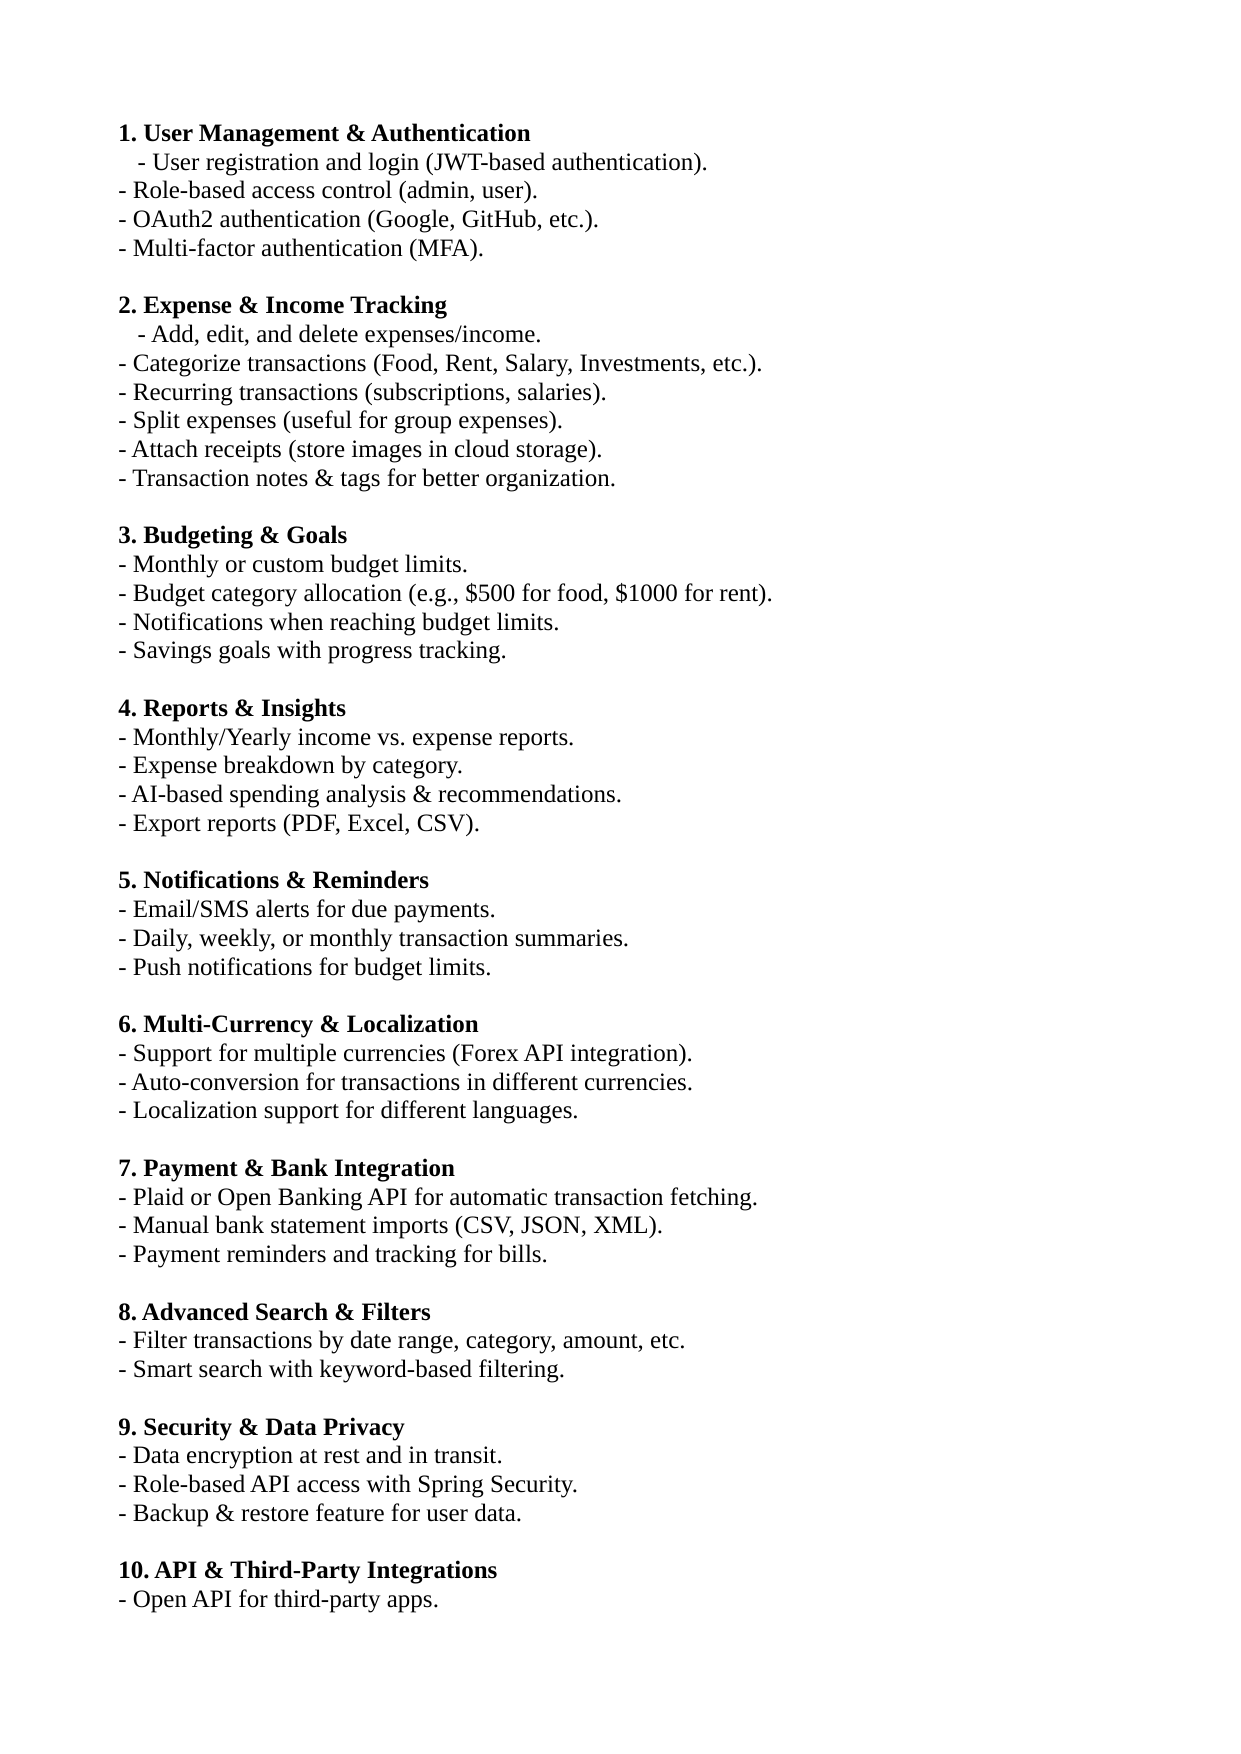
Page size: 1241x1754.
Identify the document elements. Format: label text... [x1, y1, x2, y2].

text - Split expenses (useful for group expenses). [118, 406, 1122, 434]
text - Plaid or Open Banking API for automatic transaction fetching. [118, 1182, 1122, 1211]
text - Budget category allocation (e.g., $500 for food, $1000 for rent). [118, 578, 1122, 607]
text - Monthly or custom budget limits. [118, 549, 1122, 578]
text 10. API & Third-Party Integrations [118, 1556, 1122, 1584]
text - Monthly/Yearly income vs. expense reports. [118, 722, 1122, 751]
text - Localization support for different languages. [118, 1096, 1122, 1124]
text - Filter transactions by date range, category, amount, etc. [118, 1326, 1122, 1354]
text 5. Notifications & Reminders [118, 866, 1122, 894]
text - Role-based access control (admin, user). [118, 176, 1122, 204]
text - Role-based API access with Spring Security. [118, 1469, 1122, 1498]
text ✅- Add, edit, and delete expenses/income. [118, 319, 1122, 348]
text - Email/SMS alerts for due payments. [118, 894, 1122, 923]
text - Categorize transactions (Food, Rent, Salary, Investments, etc.). [118, 348, 1122, 377]
text - Transaction notes & tags for better organization. [118, 463, 1122, 492]
text - Open API for third-party apps. [118, 1584, 1122, 1613]
text ✅- User registration and login (JWT-based authentication). [118, 147, 1122, 176]
text - OAuth2 authentication (Google, GitHub, etc.). [118, 204, 1122, 233]
text - Smart search with keyword-based filtering. [118, 1354, 1122, 1383]
text - Notifications when reaching budget limits. [118, 607, 1122, 636]
text 7. Payment & Bank Integration [118, 1153, 1122, 1182]
text 1. User Management & Authentication [118, 118, 1122, 147]
text - AI-based spending analysis & recommendations. [118, 779, 1122, 808]
text - Manual bank statement imports (CSV, JSON, XML). [118, 1211, 1122, 1239]
text 9. Security & Data Privacy [118, 1412, 1122, 1441]
text - Push notifications for budget limits. [118, 952, 1122, 981]
text 3. Budgeting & Goals [118, 521, 1122, 549]
text - Attach receipts (store images in cloud storage). [118, 434, 1122, 463]
text - Daily, weekly, or monthly transaction summaries. [118, 923, 1122, 952]
text - Payment reminders and tracking for bills. [118, 1239, 1122, 1268]
text - Auto-conversion for transactions in different currencies. [118, 1067, 1122, 1096]
text - Recurring transactions (subscriptions, salaries). [118, 377, 1122, 406]
text 4. Reports & Insights [118, 693, 1122, 722]
text 8. Advanced Search & Filters [118, 1297, 1122, 1326]
text - Savings goals with progress tracking. [118, 636, 1122, 664]
text - Expense breakdown by category. [118, 751, 1122, 779]
text - Support for multiple currencies (Forex API integration). [118, 1038, 1122, 1067]
text - Export reports (PDF, Excel, CSV). [118, 808, 1122, 837]
text 2. Expense & Income Tracking [118, 291, 1122, 319]
text 6. Multi-Currency & Localization [118, 1009, 1122, 1038]
text - Backup & restore feature for user data. [118, 1498, 1122, 1527]
text - Multi-factor authentication (MFA). [118, 233, 1122, 262]
text - Data encryption at rest and in transit. [118, 1441, 1122, 1469]
